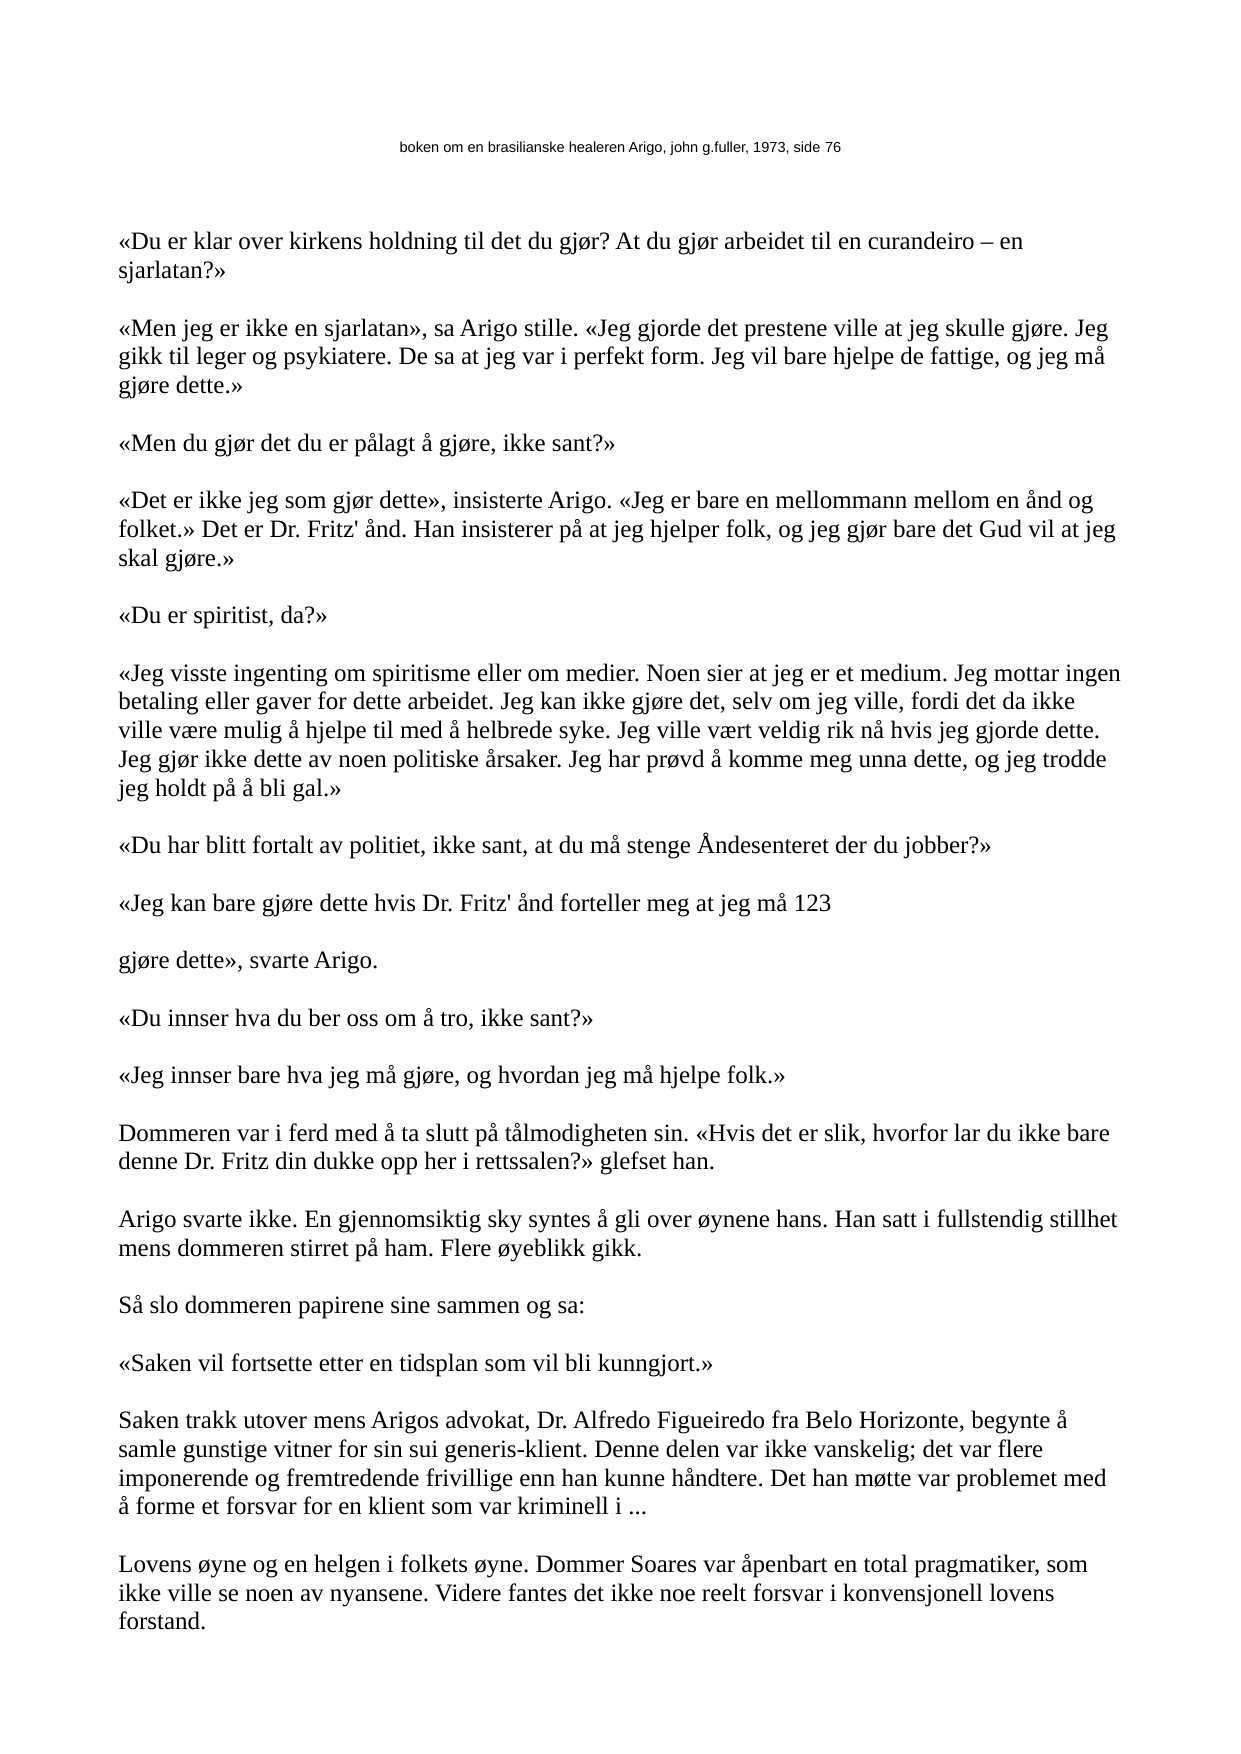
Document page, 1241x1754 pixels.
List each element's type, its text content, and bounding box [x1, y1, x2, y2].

text «Du er spiritist, da?» [118, 600, 1122, 629]
text «Det er ikke jeg som gjør dette», insisterte Arigo. «Jeg er bare en mellommann mellom en ånd og folket.» Det er Dr. Fritz' ånd. Han insisterer på at jeg hjelper folk, og jeg gjør bare det Gud vil at jeg skal gjøre.» [118, 485, 1122, 571]
text «Saken vil fortsette etter en tidsplan som vil bli kunngjort.» [118, 1348, 1122, 1376]
text Saken trakk utover mens Arigos advokat, Dr. Alfredo Figueiredo fra Belo Horizonte, begynte å samle gunstige vitner for sin sui generis-klient. Denne delen var ikke vanskelig; det var flere imponerende og fremtredende frivillige enn han kunne håndtere. Det han møtte var problemet med å forme et forsvar for en klient som var kriminell i ... [118, 1405, 1122, 1520]
text Dommeren var i ferd med å ta slutt på tålmodigheten sin. «Hvis det er slik, hvorfor lar du ikke bare denne Dr. Fritz din dukke opp her i rettssalen?» glefset han. [118, 1118, 1122, 1175]
text «Men jeg er ikke en sjarlatan», sa Arigo stille. «Jeg gjorde det prestene ville at jeg skulle gjøre. Jeg gikk til leger og psykiatere. De sa at jeg var i perfekt form. Jeg vil bare hjelpe de fattige, og jeg må gjøre dette.» [118, 313, 1122, 399]
text gjøre dette», svarte Arigo. [118, 945, 1122, 974]
text «Men du gjør det du er pålagt å gjøre, ikke sant?» [118, 428, 1122, 456]
text «Jeg kan bare gjøre dette hvis Dr. Fritz' ånd forteller meg at jeg må 123 [118, 888, 1122, 916]
text «Du innser hva du ber oss om å tro, ikke sant?» [118, 1003, 1122, 1031]
text «Du har blitt fortalt av politiet, ikke sant, at du må stenge Åndesenteret der du jobber?» [118, 830, 1122, 859]
text Så slo dommeren papirene sine sammen og sa: [118, 1290, 1122, 1319]
text «Jeg visste ingenting om spiritisme eller om medier. Noen sier at jeg er et medium. Jeg mottar ingen betaling eller gaver for dette arbeidet. Jeg kan ikke gjøre det, selv om jeg ville, fordi det da ikke ville være mulig å hjelpe til med å helbrede syke. Jeg ville vært veldig rik nå hvis jeg gjorde dette. Jeg gjør ikke dette av noen politiske årsaker. Jeg har prøvd å komme meg unna dette, og jeg trodde jeg holdt på å bli gal.» [118, 658, 1122, 801]
text «Jeg innser bare hva jeg må gjøre, og hvordan jeg må hjelpe folk.» [118, 1060, 1122, 1089]
text «Du er klar over kirkens holdning til det du gjør? At du gjør arbeidet til en curandeiro – en sjarlatan?» [118, 226, 1122, 284]
text Arigo svarte ikke. En gjennomsiktig sky syntes å gli over øynene hans. Han satt i fullstendig stillhet mens dommeren stirret på ham. Flere øyeblikk gikk. [118, 1204, 1122, 1261]
text Lovens øyne og en helgen i folkets øyne. Dommer Soares var åpenbart en total pragmatiker, som ikke ville se noen av nyansene. Videre fantes det ikke noe reelt forsvar i konvensjonell lovens forstand. [118, 1549, 1122, 1635]
